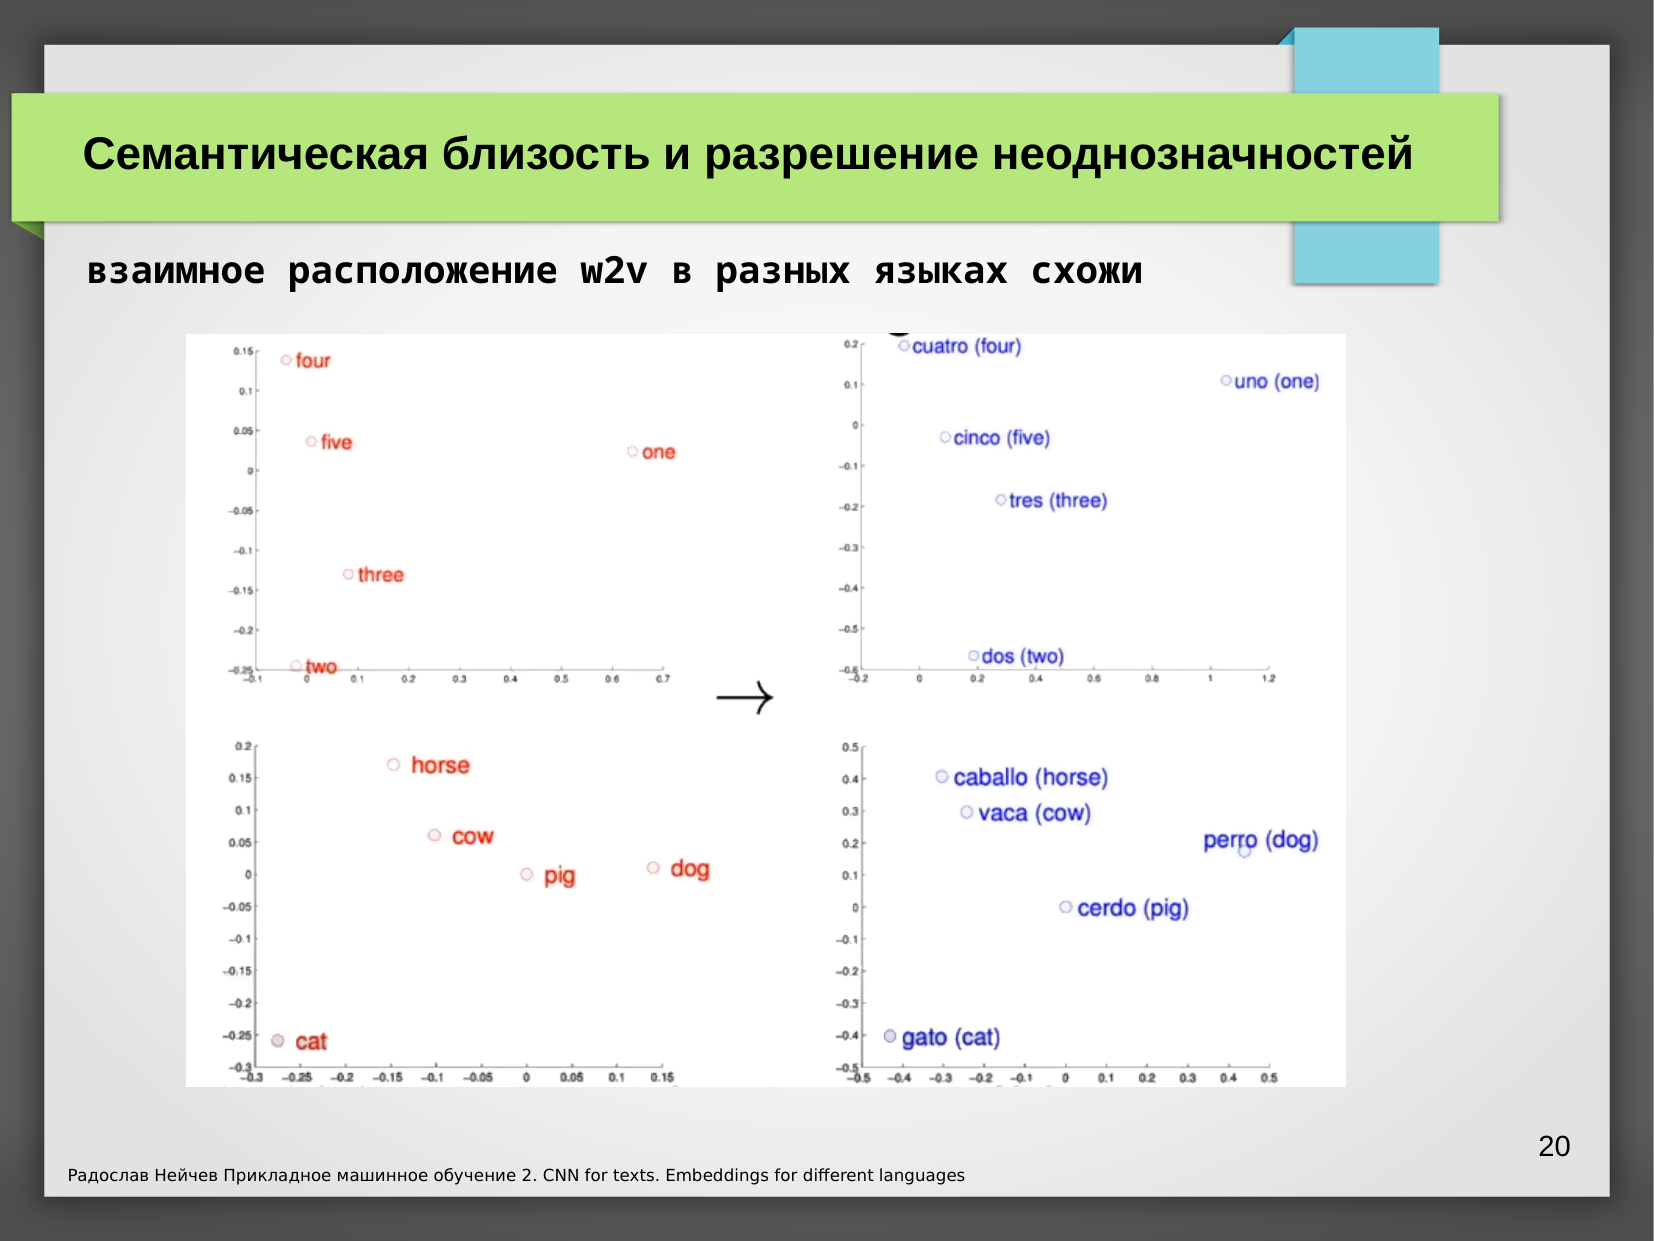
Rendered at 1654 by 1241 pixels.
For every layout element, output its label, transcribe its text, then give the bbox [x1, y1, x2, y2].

title Семантическая близость и разрешение неоднозначностей [82, 121, 1489, 187]
text_box Радослав Нейчев Прикладное машинное обучение 2. CNN for texts. Embeddings for different languages [52, 1158, 1205, 1193]
text_box взаимное расположение w2v в разных языках схожи [70, 236, 1229, 308]
picture [0, 0, 1654, 1241]
